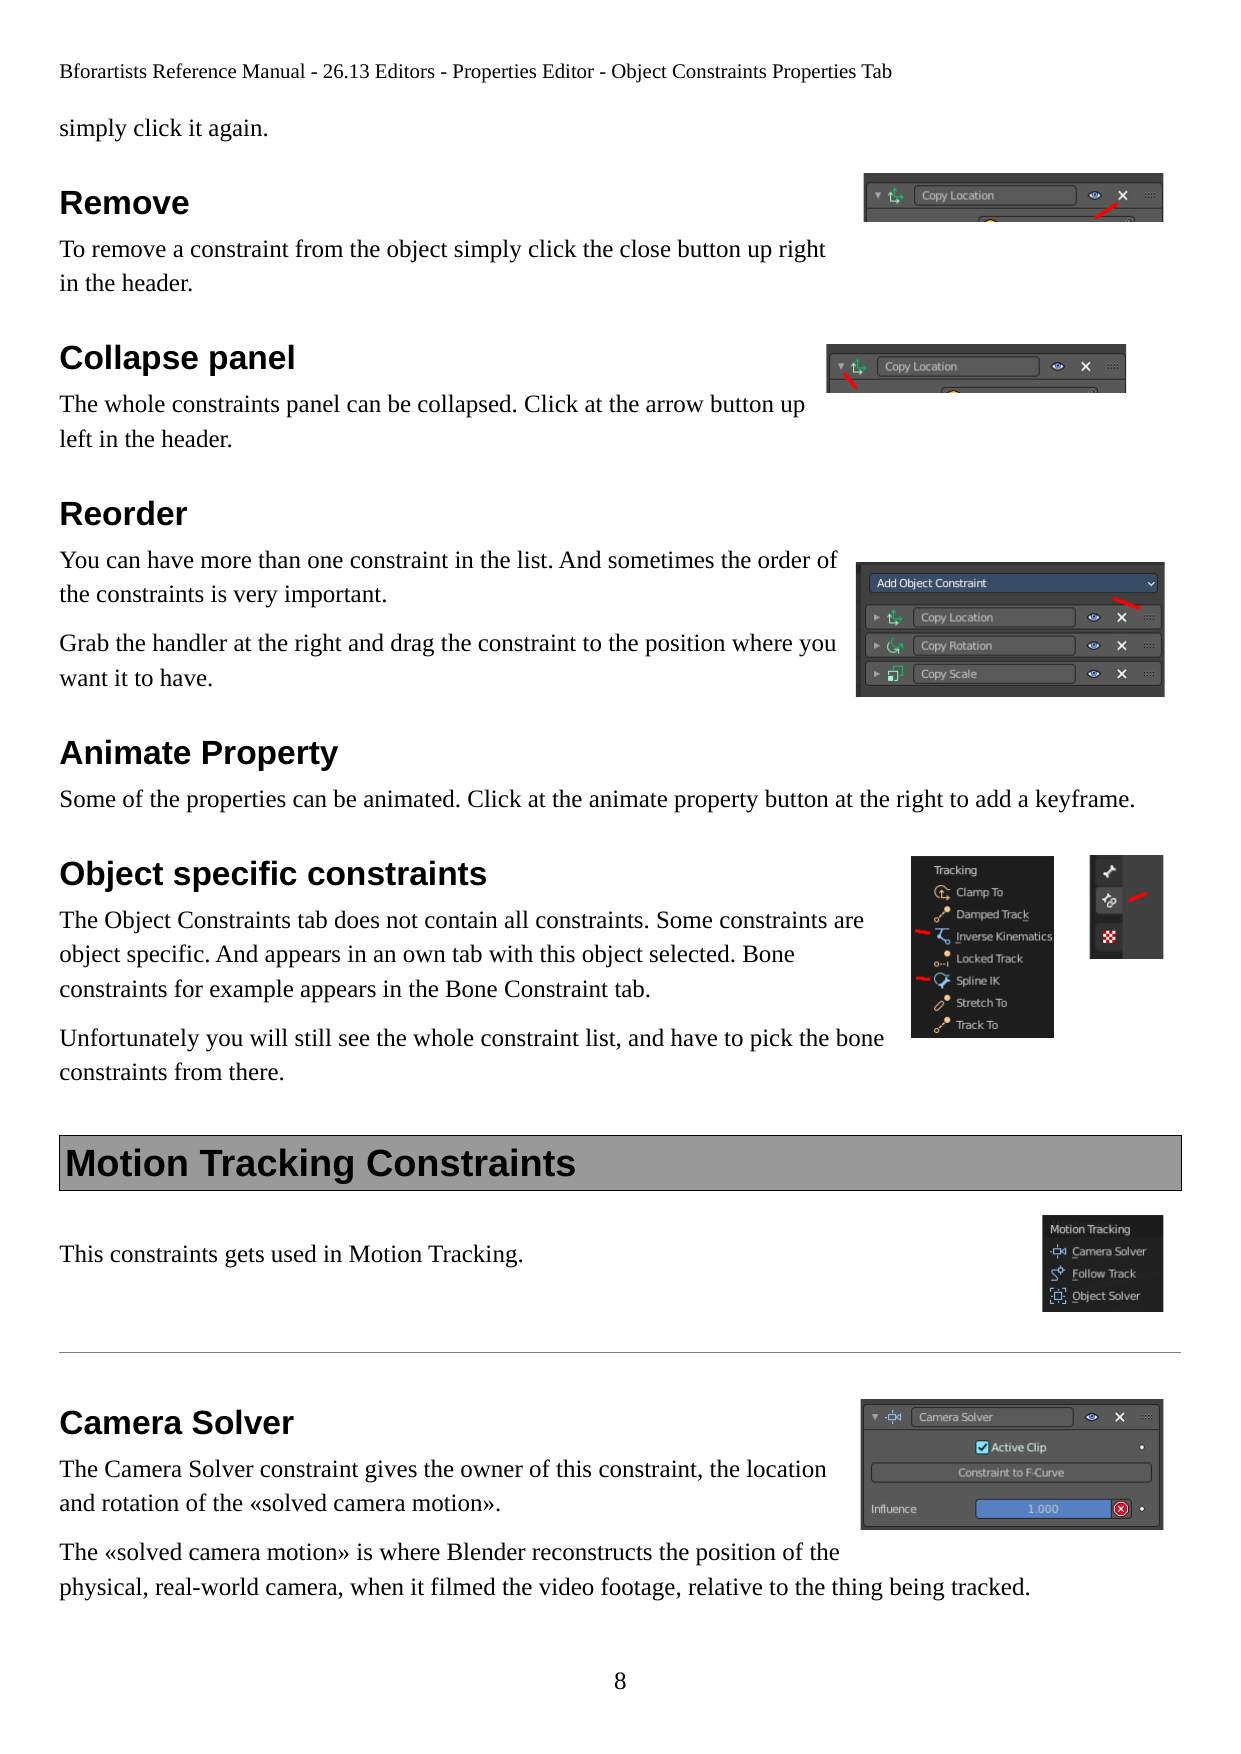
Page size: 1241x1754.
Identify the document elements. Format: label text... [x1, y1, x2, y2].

picture [1089, 855, 1164, 959]
picture [1042, 1215, 1164, 1312]
subtitle Reorder [59, 493, 1181, 532]
text This constraints gets used in Motion Tracking. [59, 1239, 1042, 1268]
text The whole constraints panel can be collapsed. Click at the arrow button up left in the header. [59, 389, 1181, 452]
subtitle [1164, 1403, 1181, 1441]
picture [863, 173, 1164, 222]
text The Object Constraints tab does not contain all constraints. Some constraints are object specific. And appears in an own tab with this object selected. Bone constraints for example appears in the Bone Constraint tab. [59, 905, 911, 1002]
text Unfortunately you will still see the whole constraint list, and have to pick the bone constraints from there. [59, 1023, 1181, 1086]
subtitle Collapse panel [59, 338, 1181, 377]
picture [860, 1399, 1164, 1530]
subtitle Animate Property [59, 733, 1181, 771]
text To remove a constraint from the object simply click the close button up right in the header. [59, 234, 1181, 297]
picture [855, 562, 1165, 697]
subtitle Object specific constraints [59, 854, 1181, 892]
text The Camera Solver constraint gives the owner of this constraint, the location and rotation of the «solved camera motion». [59, 1454, 860, 1517]
table_header Motion Tracking Constraints [60, 1136, 1181, 1190]
picture [826, 344, 1127, 393]
text Grab the handler at the right and drag the constraint to the position where you want it to have. [59, 628, 855, 691]
text You can have more than one constraint in the list. And sometimes the order of the constraints is very important. [59, 545, 1181, 608]
text Some of the properties can be animated. Click at the animate property button at the right to add a keyframe. [59, 784, 1181, 812]
text simply click it again. [59, 113, 1181, 141]
subtitle Remove [59, 182, 863, 221]
picture [911, 856, 1054, 1038]
subtitle [1164, 182, 1181, 221]
subtitle Camera Solver [59, 1403, 860, 1441]
text [1054, 905, 1181, 1002]
text The «solved camera motion» is where Blender reconstructs the position of the physical, real-world camera, when it filmed the video footage, relative to the thing being tracked. [59, 1537, 1181, 1601]
